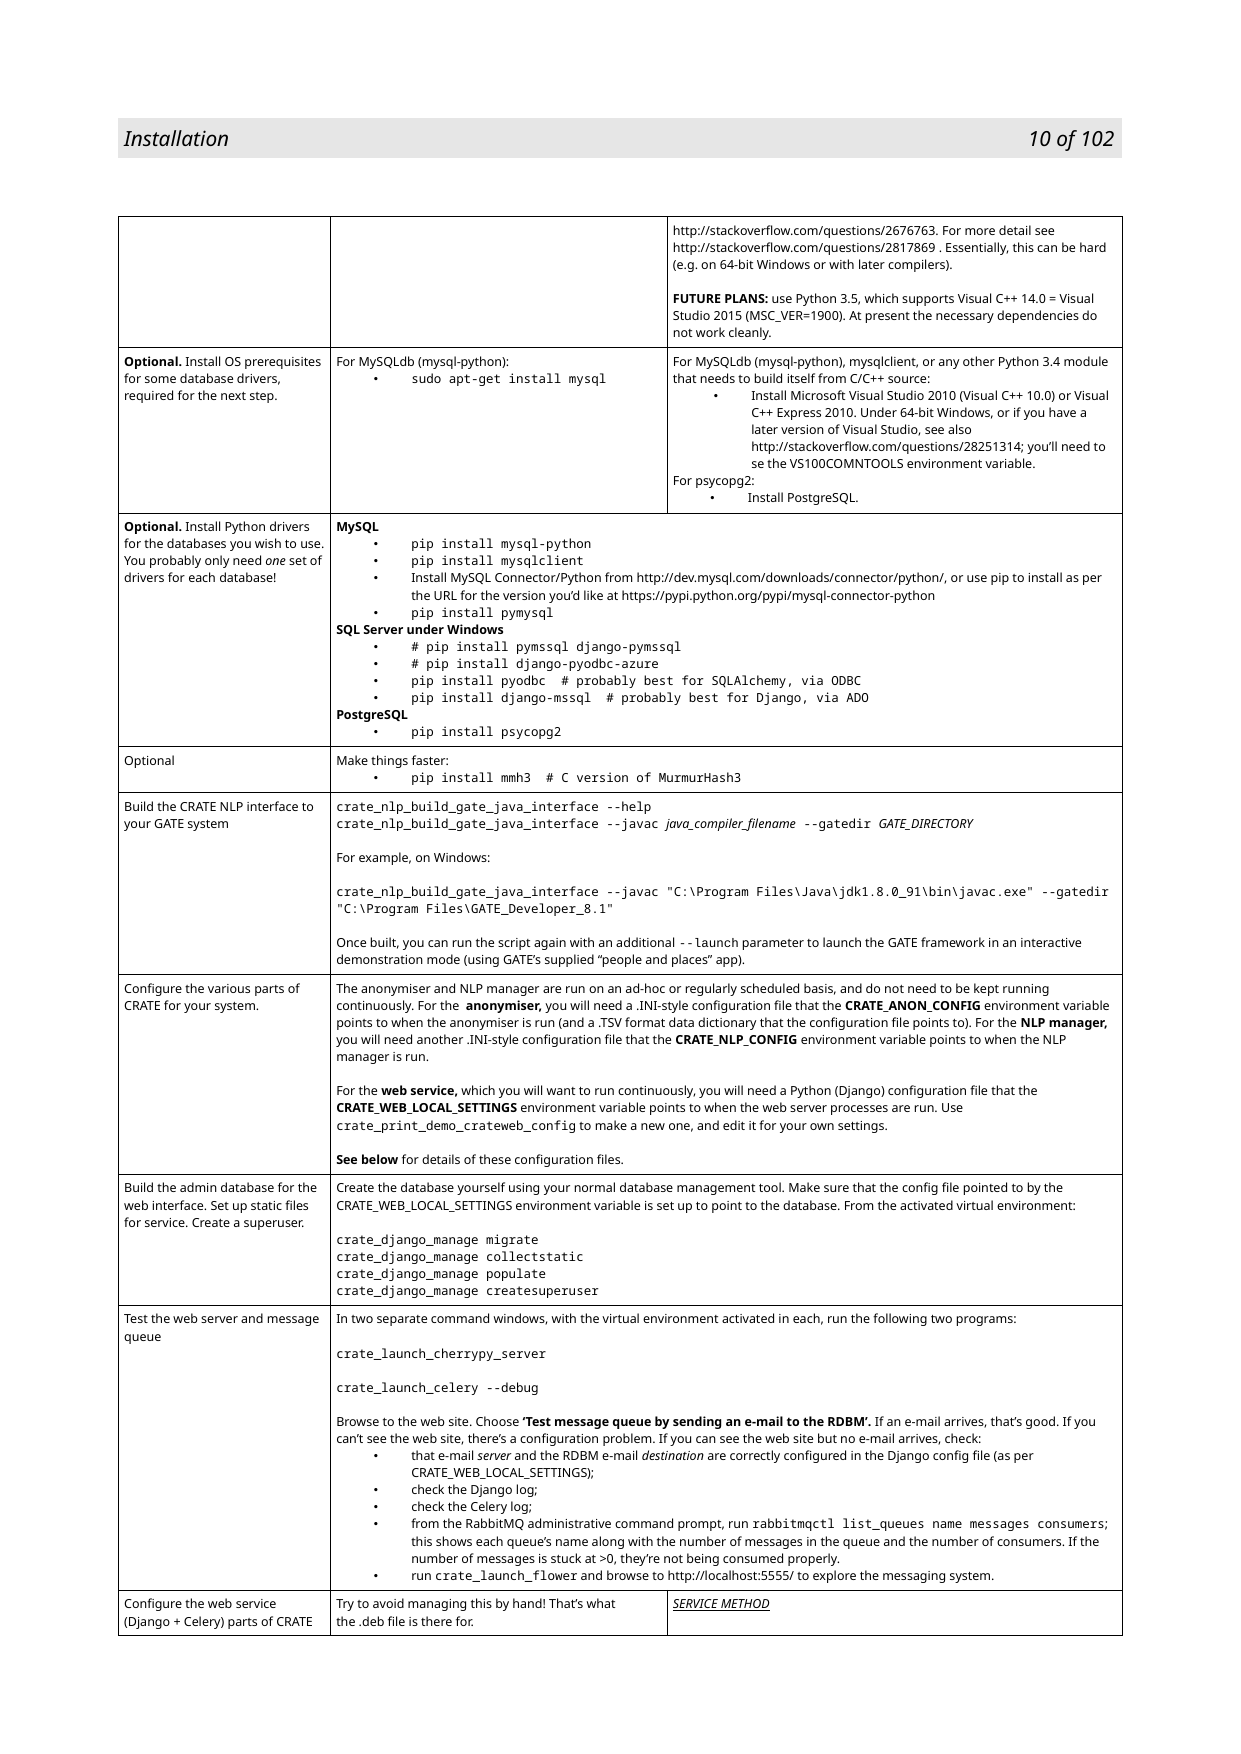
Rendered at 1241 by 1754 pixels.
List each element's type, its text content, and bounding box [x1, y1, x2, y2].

table_cell MySQL pip install mysql-python pip install mysqlclient Install MySQL Connector/Python from http://dev.mysql.com/downloads/connector/python/, or use pip to install as per the URL for the version you’d like at https://pypi.python.org/pypi/mysql-connector-python pip install pymysql SQL Server under Windows # pip install pymssql django-pymssql # pip install django-pyodbc-azure pip install pyodbc # probably best for SQLAlchemy, via ODBC pip install django-mssql # probably best for Django, via ADO PostgreSQL pip install psycopg2 [331, 514, 1122, 746]
table_cell For MySQLdb (mysql-python): sudo apt-get install mysql [331, 348, 667, 512]
table_cell http://stackoverflow.com/questions/2676763. For more detail see http://stackoverflow.com/questions/2817869 . Essentially, this can be hard (e.g. on 64-bit Windows or with later compilers). FUTURE PLANS: use Python 3.5, which supports Visual C++ 14.0 = Visual Studio 2015 (MSC_VER=1900). At present the necessary dependencies do not work cleanly. [668, 217, 1122, 347]
table_cell Optional [119, 747, 330, 792]
table_cell [119, 217, 330, 347]
table_cell Try to avoid managing this by hand! That’s what the .deb file is there for. [331, 1591, 667, 1635]
table_cell Test the web server and message queue [119, 1306, 330, 1590]
table_cell Configure the web service (Django + Celery) parts of CRATE [119, 1591, 330, 1635]
table_cell crate_nlp_build_gate_java_interface --help crate_nlp_build_gate_java_interface --javac java_compiler_filename --gatedir GATE_DIRECTORY For example, on Windows: crate_nlp_build_gate_java_interface --javac "C:\Program Files\Java\jdk1.8.0_91\bin\javac.exe" --gatedir "C:\Program Files\GATE_Developer_8.1" Once built, you can run the script again with an additional --launch parameter to launch the GATE framework in an interactive demonstration mode (using GATE’s supplied “people and places” app). [331, 793, 1122, 974]
table_cell [331, 217, 667, 347]
table_cell Configure the various parts of CRATE for your system. [119, 975, 330, 1174]
table_cell Build the admin database for the web interface. Set up static files for service. Create a superuser. [119, 1175, 330, 1305]
table_cell Make things faster: pip install mmh3 # C version of MurmurHash3 [331, 747, 1122, 792]
table_cell Create the database yourself using your normal database management tool. Make sure that the config file pointed to by the CRATE_WEB_LOCAL_SETTINGS environment variable is set up to point to the database. From the activated virtual environment: crate_django_manage migrate crate_django_manage collectstatic crate_django_manage populate crate_django_manage createsuperuser [331, 1175, 1122, 1305]
table_cell Optional. Install Python drivers for the databases you wish to use. You probably only need one set of drivers for each database! [119, 514, 330, 746]
table_cell The anonymiser and NLP manager are run on an ad-hoc or regularly scheduled basis, and do not need to be kept running continuously. For the anonymiser, you will need a .INI-style configuration file that the CRATE_ANON_CONFIG environment variable points to when the anonymiser is run (and a .TSV format data dictionary that the configuration file points to). For the NLP manager, you will need another .INI-style configuration file that the CRATE_NLP_CONFIG environment variable points to when the NLP manager is run. For the web service, which you will want to run continuously, you will need a Python (Django) configuration file that the CRATE_WEB_LOCAL_SETTINGS environment variable points to when the web server processes are run. Use crate_print_demo_crateweb_config to make a new one, and edit it for your own settings. See below for details of these configuration files. [331, 975, 1122, 1174]
table_cell SERVICE METHOD [668, 1591, 1122, 1635]
table_cell For MySQLdb (mysql-python), mysqlclient, or any other Python 3.4 module that needs to build itself from C/C++ source: Install Microsoft Visual Studio 2010 (Visual C++ 10.0) or Visual C++ Express 2010. Under 64-bit Windows, or if you have a later version of Visual Studio, see also http://stackoverflow.com/questions/28251314; you’ll need to se the VS100COMNTOOLS environment variable. For psycopg2: Install PostgreSQL. [668, 348, 1122, 512]
table_cell Build the CRATE NLP interface to your GATE system [119, 793, 330, 974]
table_cell In two separate command windows, with the virtual environment activated in each, run the following two programs: crate_launch_cherrypy_server crate_launch_celery --debug Browse to the web site. Choose ‘Test message queue by sending an e-mail to the RDBM’. If an e-mail arrives, that’s good. If you can’t see the web site, there’s a configuration problem. If you can see the web site but no e-mail arrives, check: that e-mail server and the RDBM e-mail destination are correctly configured in the Django config file (as per CRATE_WEB_LOCAL_SETTINGS); check the Django log; check the Celery log; from the RabbitMQ administrative command prompt, run rabbitmqctl list_queues name messages consumers; this shows each queue’s name along with the number of messages in the queue and the number of consumers. If the number of messages is stuck at >0, they’re not being consumed properly. run crate_launch_flower and browse to http://localhost:5555/ to explore the messaging system. [331, 1306, 1122, 1590]
table_cell Optional. Install OS prerequisites for some database drivers, required for the next step. [119, 348, 330, 512]
